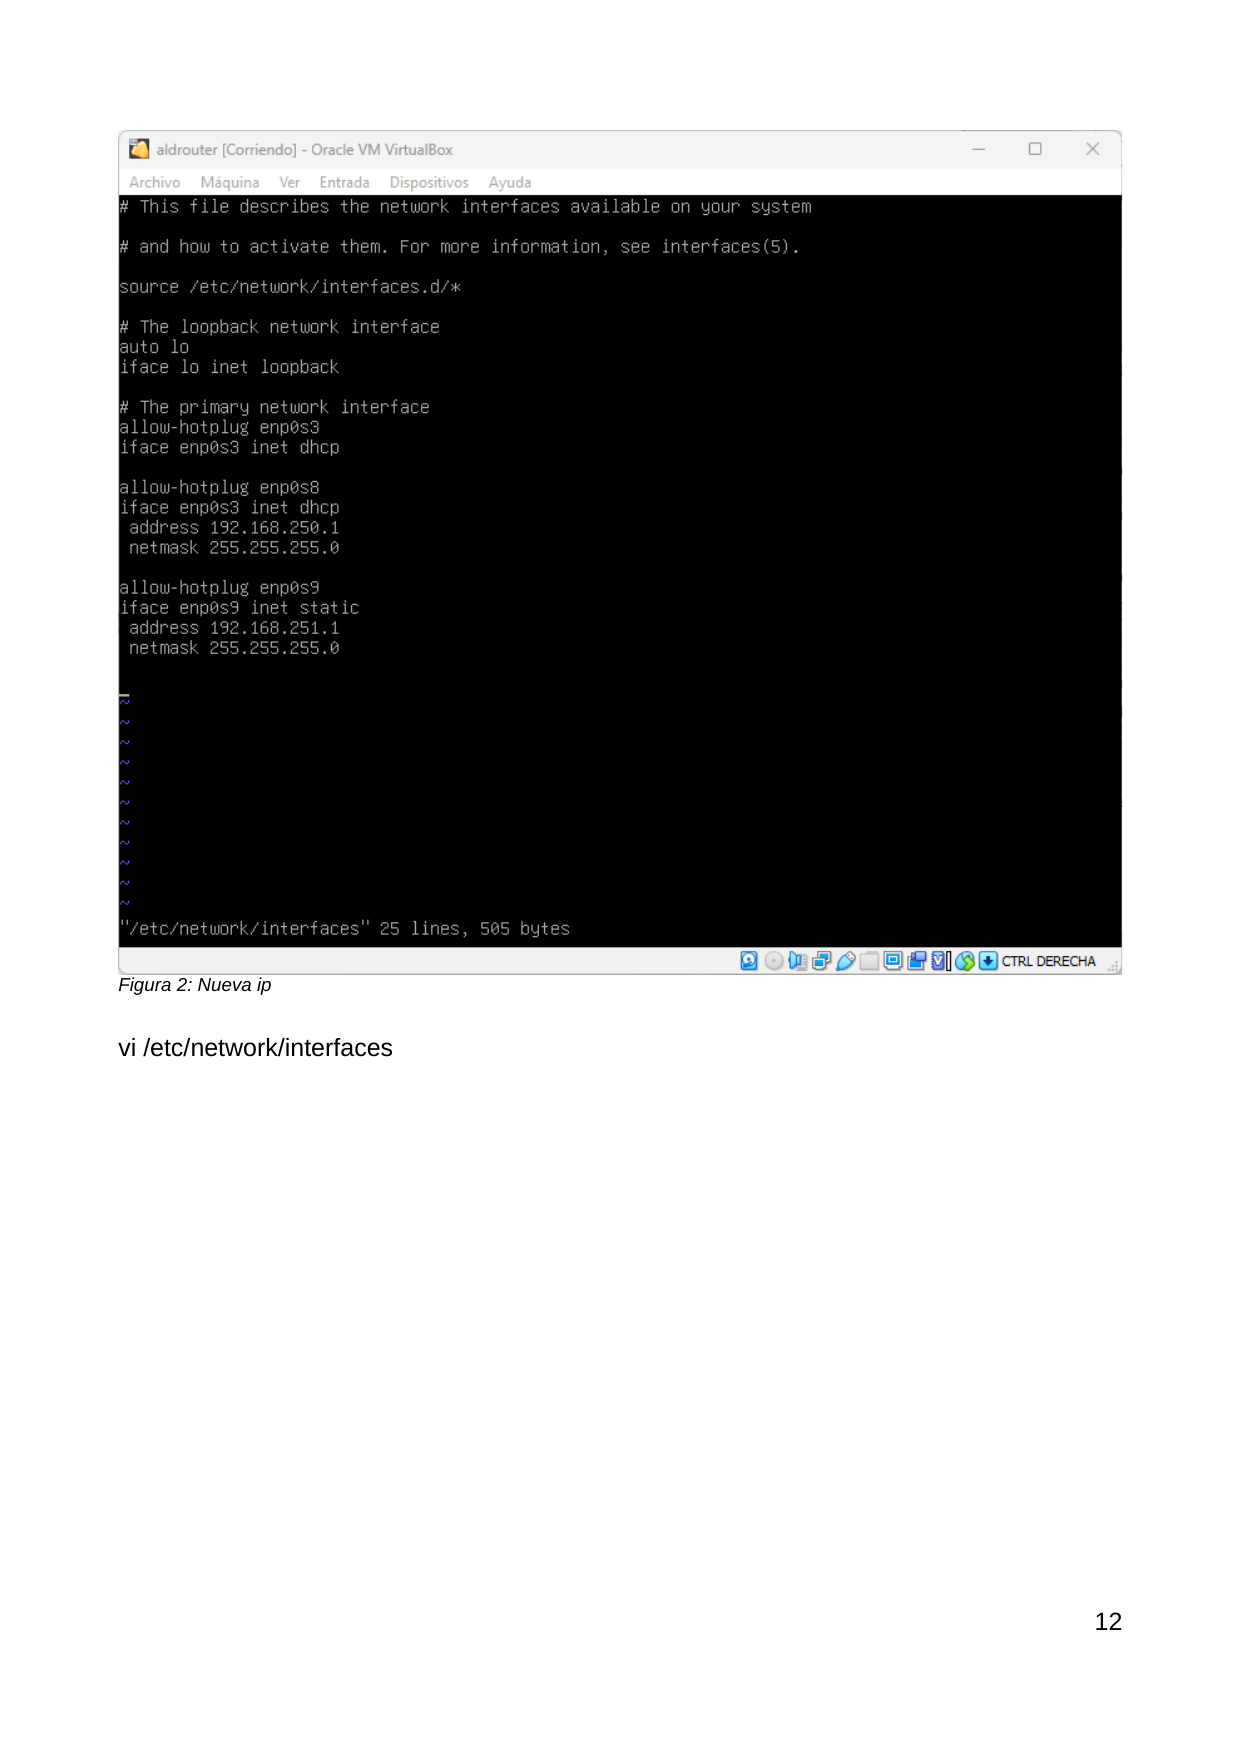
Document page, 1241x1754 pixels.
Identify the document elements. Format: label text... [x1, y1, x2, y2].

picture [118, 130, 1123, 975]
text vi /etc/network/interfaces [118, 996, 1122, 1062]
text [118, 118, 1122, 130]
text Figura 2: Nueva ip [118, 975, 1122, 996]
